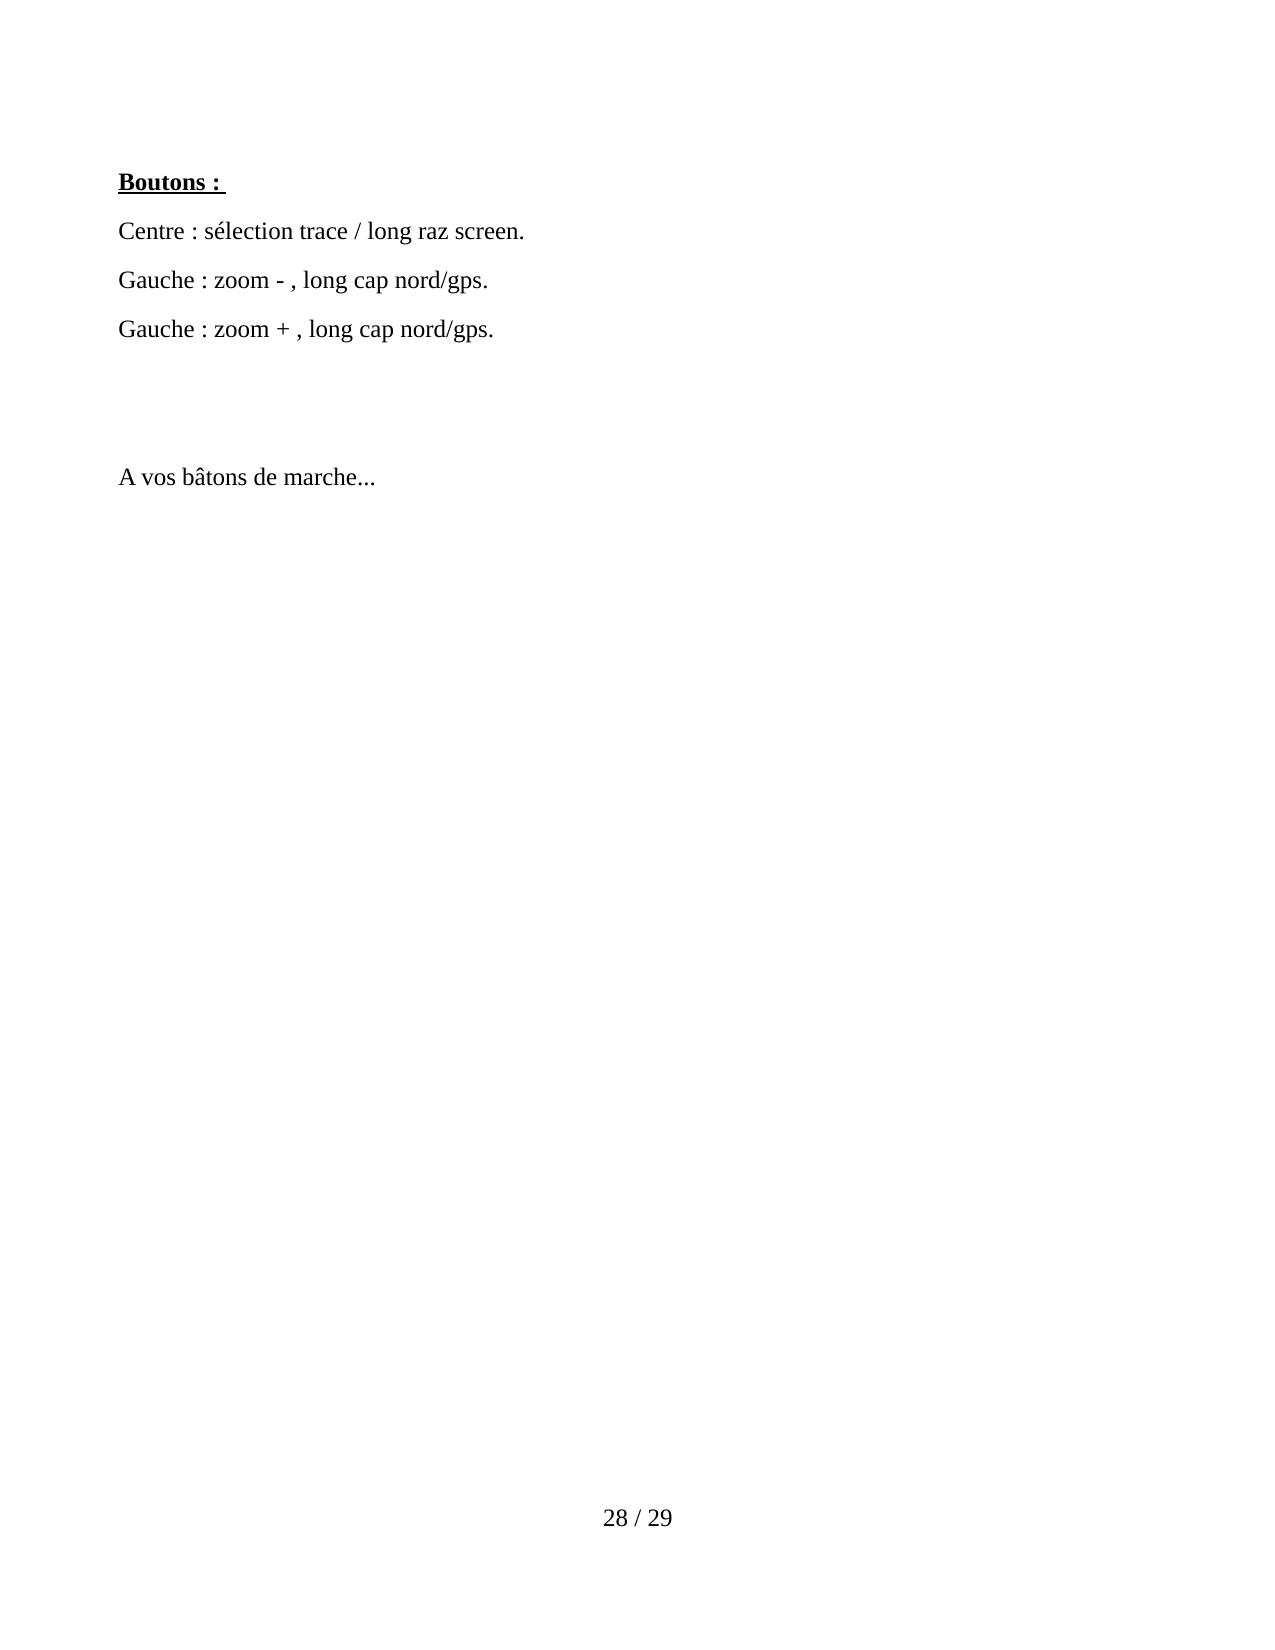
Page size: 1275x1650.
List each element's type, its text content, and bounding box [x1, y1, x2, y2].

text A vos bâtons de marche... [118, 462, 1157, 490]
text Boutons : [118, 167, 1157, 196]
text Gauche : zoom - , long cap nord/gps. [118, 265, 1157, 294]
text Gauche : zoom + , long cap nord/gps. [118, 314, 1157, 343]
text Centre : sélection trace / long raz screen. [118, 216, 1157, 245]
